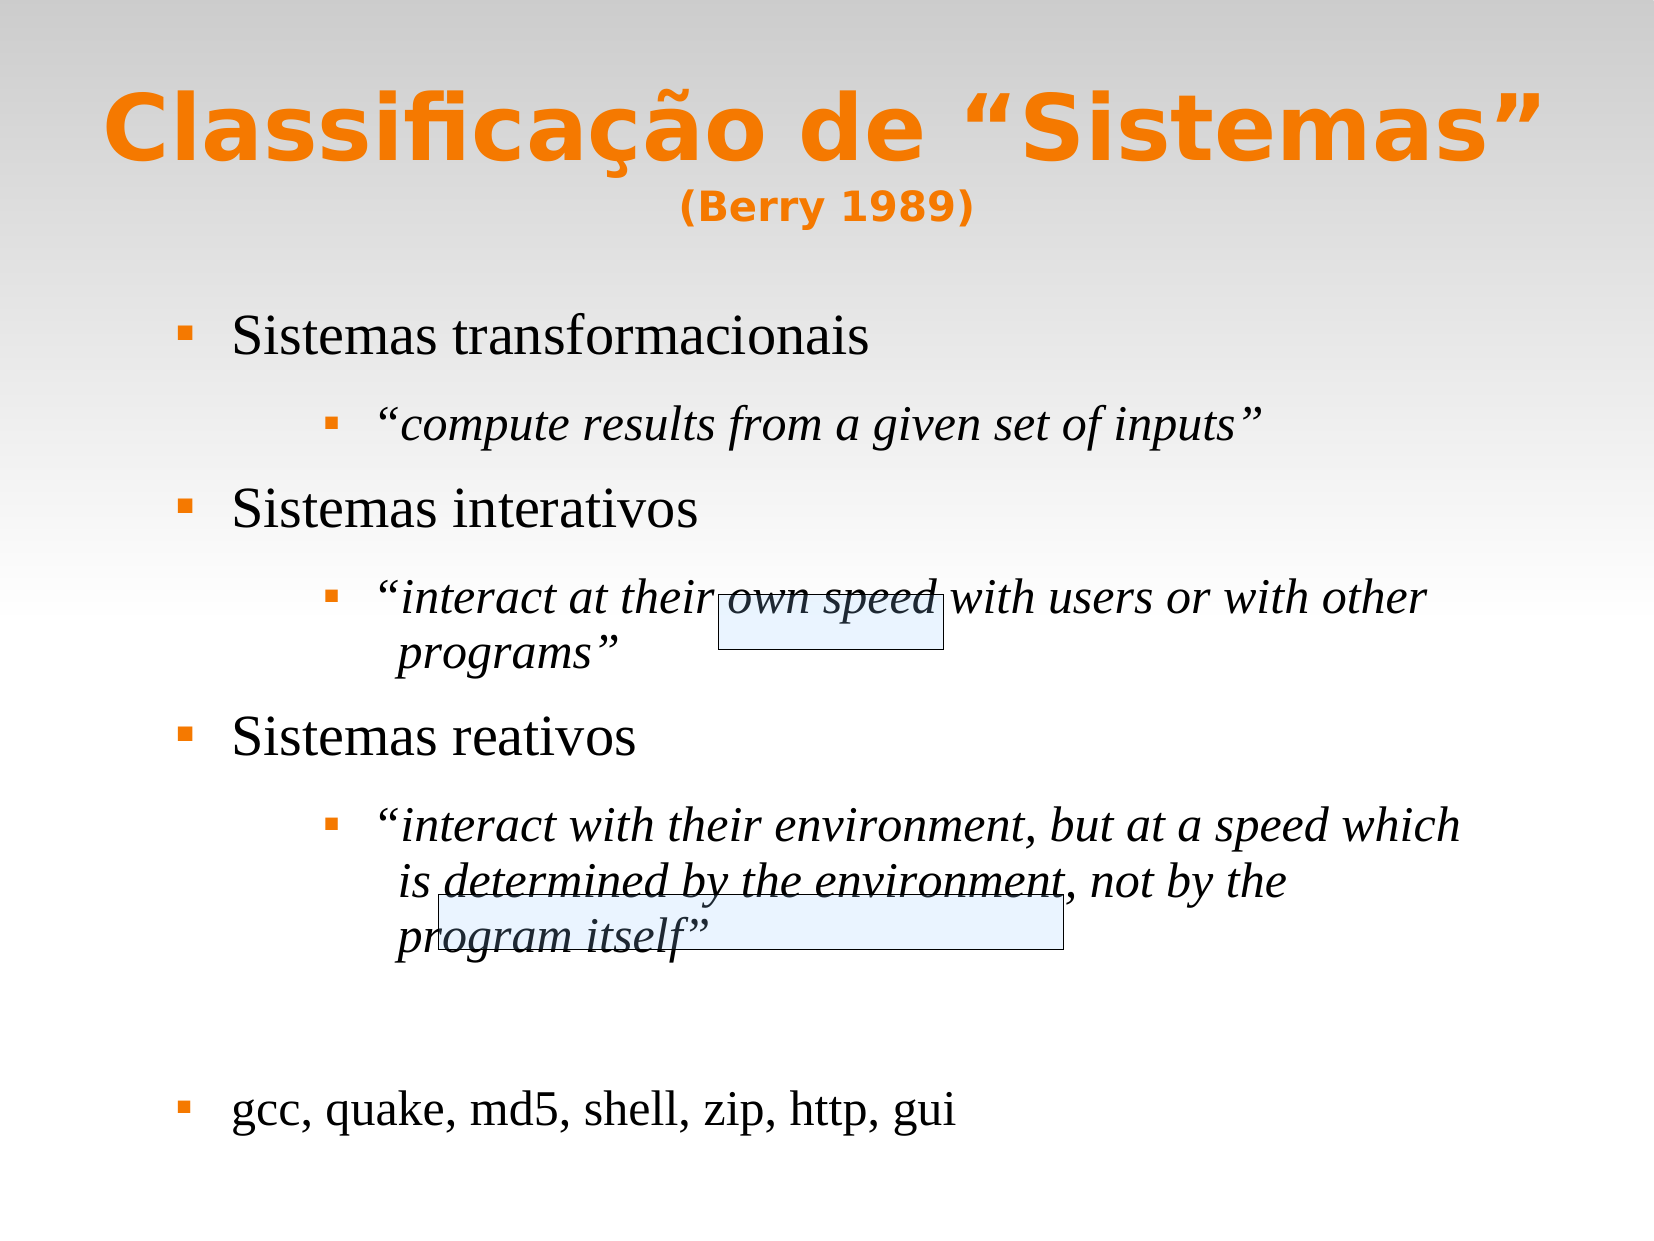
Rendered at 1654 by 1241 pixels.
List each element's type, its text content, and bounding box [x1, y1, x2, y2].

title Classificação de “Sistemas” (Berry 1989) [82, 49, 1571, 257]
list Sistemas transformacionais “compute results from a given set of inputs” Sistemas interativos “interact at their own speed with users or with other programs” Sistemas reativos “interact with their environment, but at a speed which is determined by the environment, not by the program itself” gcc, quake, md5, shell, zip, http, gui [89, 302, 1463, 1193]
text_box [438, 894, 1064, 950]
text_box [718, 594, 944, 650]
